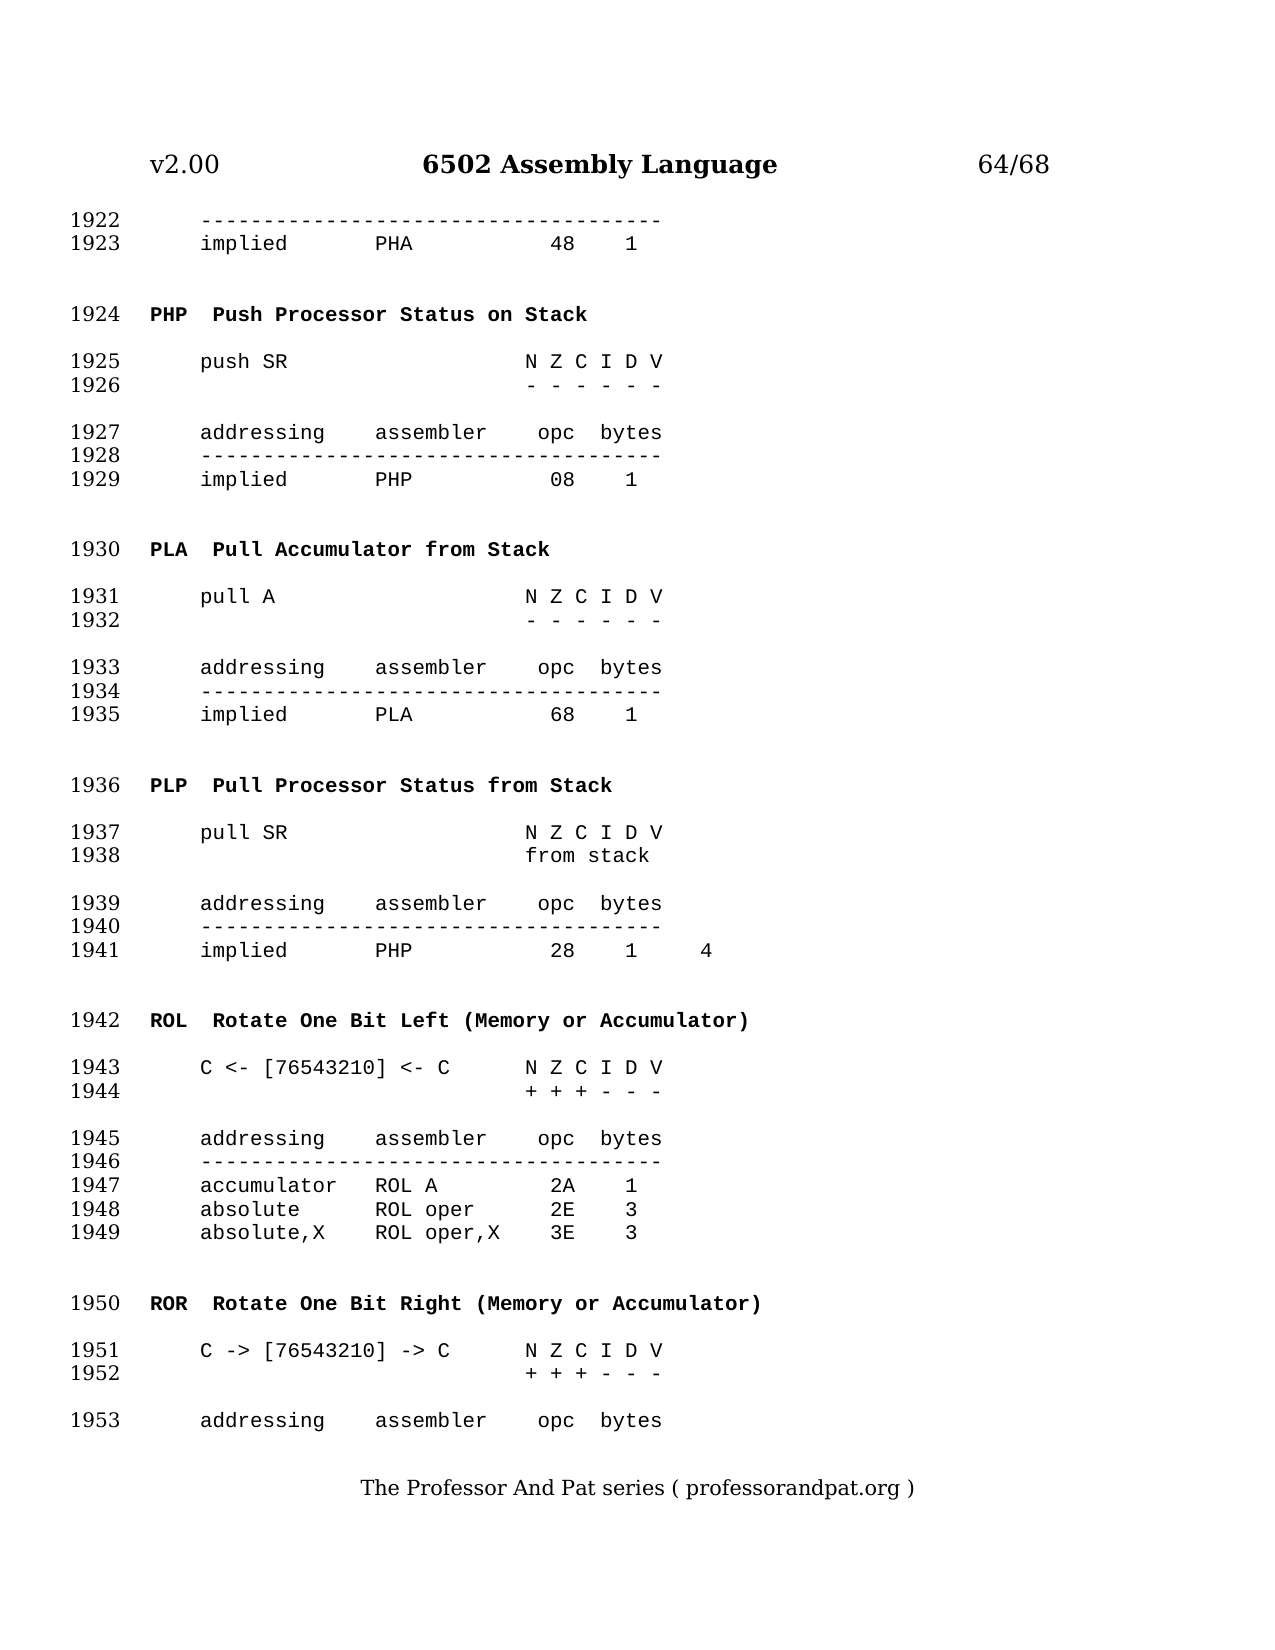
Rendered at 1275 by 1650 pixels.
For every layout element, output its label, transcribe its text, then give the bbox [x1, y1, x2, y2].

text absolute,X ROL oper,X 3E 3 [150, 1222, 1125, 1246]
text from stack [150, 846, 1125, 869]
text pull SR N Z C I D V [150, 822, 1125, 846]
text pull A N Z C I D V [150, 587, 1125, 610]
text PLA Pull Accumulator from Stack [150, 539, 1125, 563]
text addressing assembler opc bytes [150, 422, 1125, 445]
text addressing assembler opc bytes [150, 1411, 1125, 1434]
text addressing assembler opc bytes [150, 893, 1125, 916]
text addressing assembler opc bytes [150, 657, 1125, 681]
text implied PHP 28 1 4 [150, 940, 1125, 963]
text ------------------------------------- [150, 445, 1125, 469]
text ------------------------------------- [150, 1152, 1125, 1175]
text push SR N Z C I D V [150, 351, 1125, 375]
text ------------------------------------- [150, 681, 1125, 704]
text implied PLA 68 1 [150, 704, 1125, 728]
text ROL Rotate One Bit Left (Memory or Accumulator) [150, 1010, 1125, 1034]
text ------------------------------------- [150, 916, 1125, 940]
text ------------------------------------- [150, 210, 1125, 233]
text absolute ROL oper 2E 3 [150, 1199, 1125, 1222]
text accumulator ROL A 2A 1 [150, 1175, 1125, 1199]
text C <- [76543210] <- C N Z C I D V [150, 1057, 1125, 1081]
text PHP Push Processor Status on Stack [150, 304, 1125, 328]
text ROR Rotate One Bit Right (Memory or Accumulator) [150, 1293, 1125, 1316]
text implied PHA 48 1 [150, 233, 1125, 257]
text - - - - - - [150, 375, 1125, 398]
text + + + - - - [150, 1081, 1125, 1104]
text addressing assembler opc bytes [150, 1128, 1125, 1152]
text + + + - - - [150, 1363, 1125, 1387]
text - - - - - - [150, 610, 1125, 634]
text implied PHP 08 1 [150, 469, 1125, 492]
text PLP Pull Processor Status from Stack [150, 775, 1125, 798]
text C -> [76543210] -> C N Z C I D V [150, 1340, 1125, 1363]
